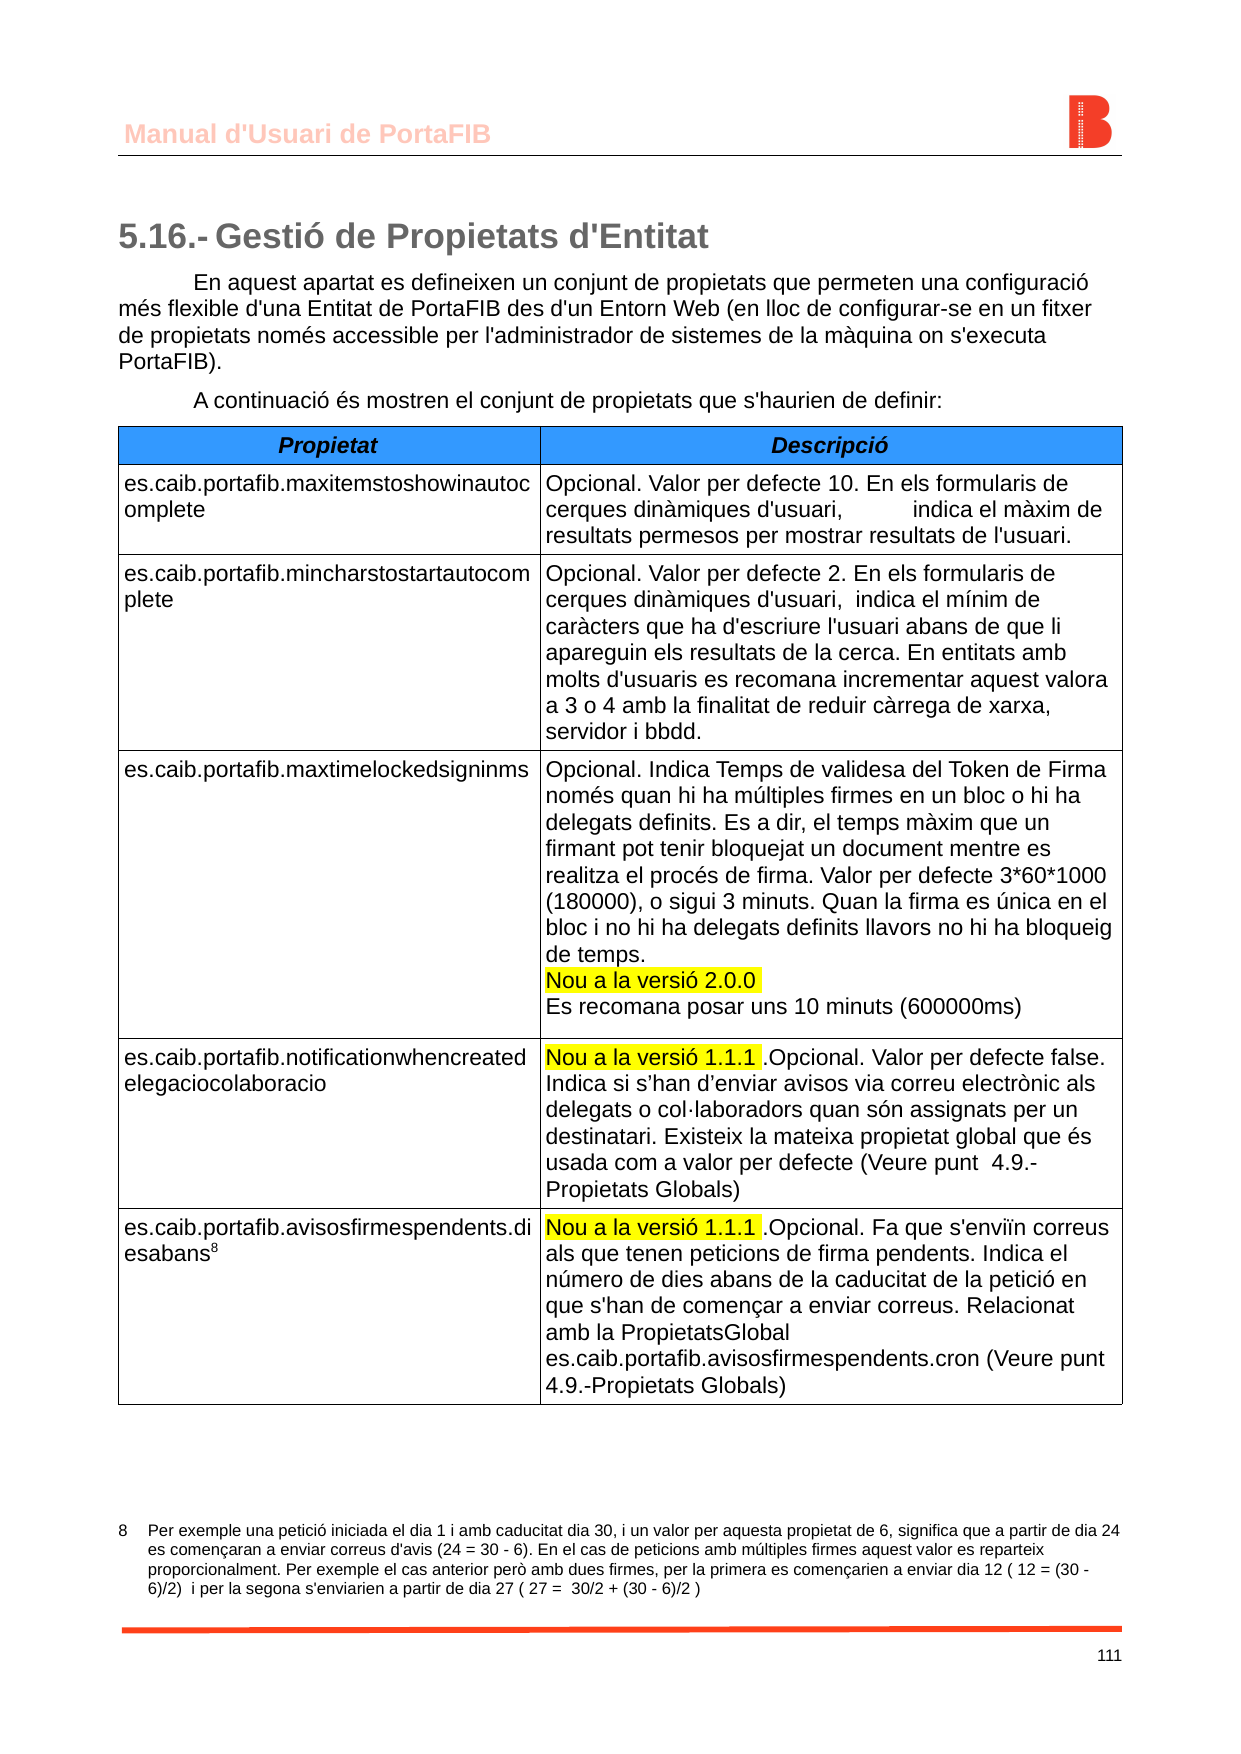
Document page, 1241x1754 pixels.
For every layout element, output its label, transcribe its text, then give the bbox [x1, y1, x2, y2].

table_cell es.caib.portafib.maxitemstoshowinautocomplete [119, 465, 540, 554]
picture [1063, 94, 1117, 150]
text En aquest apartat es defineixen un conjunt de propietats que permeten una configuració més flexible d'una Entitat de PortaFIB des d'un Entorn Web (en lloc de configurar-se en un fitxer de propietats només accessible per l'administrador de sistemes de la màquina on s'executa PortaFIB). [118, 269, 1122, 374]
table_cell Nou a la versió 1.1.1 .Opcional. Valor per defecte false. Indica si s’han d’enviar avisos via correu electrònic als delegats o col·laboradors quan són assignats per un destinatari. Existeix la mateixa propietat global que és usada com a valor per defecte (Veure punt 4.9Propietats Globals) [541, 1039, 1122, 1208]
text A continuació és mostren el conjunt de propietats que s'haurien de definir: [118, 387, 1122, 413]
table_cell es.caib.portafib.avisosfirmespendents.diesabans [119, 1209, 540, 1404]
table_header Descripció [541, 427, 1122, 464]
table_cell Nou a la versió 1.1.1 .Opcional. Fa que s'enviïn correus als que tenen peticions de firma pendents. Indica el número de dies abans de la caducitat de la petició en que s'han de començar a enviar correus. Relacionat amb la PropietatsGlobal es.caib.portafib.avisosfirmespendents.cron (Veure punt 4.9Propietats Globals) [541, 1209, 1122, 1404]
table_header Propietat [119, 427, 540, 464]
table_cell Opcional. Valor per defecte 2. En els formularis de cerques dinàmiques d'usuari, indica el mínim de caràcters que ha d'escriure l'usuari abans de que li apareguin els resultats de la cerca. En entitats amb molts d'usuaris es recomana incrementar aquest valora a 3 o 4 amb la finalitat de reduir càrrega de xarxa, servidor i bbdd. [541, 555, 1122, 750]
table_cell es.caib.portafib.mincharstostartautocomplete [119, 555, 540, 750]
table_cell es.caib.portafib.notificationwhencreatedelegaciocolaboracio [119, 1039, 540, 1208]
table_cell es.caib.portafib.maxtimelockedsigninms [119, 751, 540, 1038]
subtitle Gestió de Propietats d'Entitat [118, 216, 1122, 256]
table_cell Opcional. Valor per defecte 10. En els formularis de cerques dinàmiques d'usuari, indica el màxim de resultats permesos per mostrar resultats de l'usuari. [541, 465, 1122, 554]
table_cell Opcional. Indica Temps de validesa del Token de Firma només quan hi ha múltiples firmes en un bloc o hi ha delegats definits. Es a dir, el temps màxim que un firmant pot tenir bloquejat un document mentre es realitza el procés de firma. Valor per defecte 3*60*1000 (180000), o sigui 3 minuts. Quan la firma es única en el bloc i no hi ha delegats definits llavors no hi ha bloqueig de temps. Nou a la versió 2.0.0 Es recomana posar uns 10 minuts (600000ms) [541, 751, 1122, 1038]
